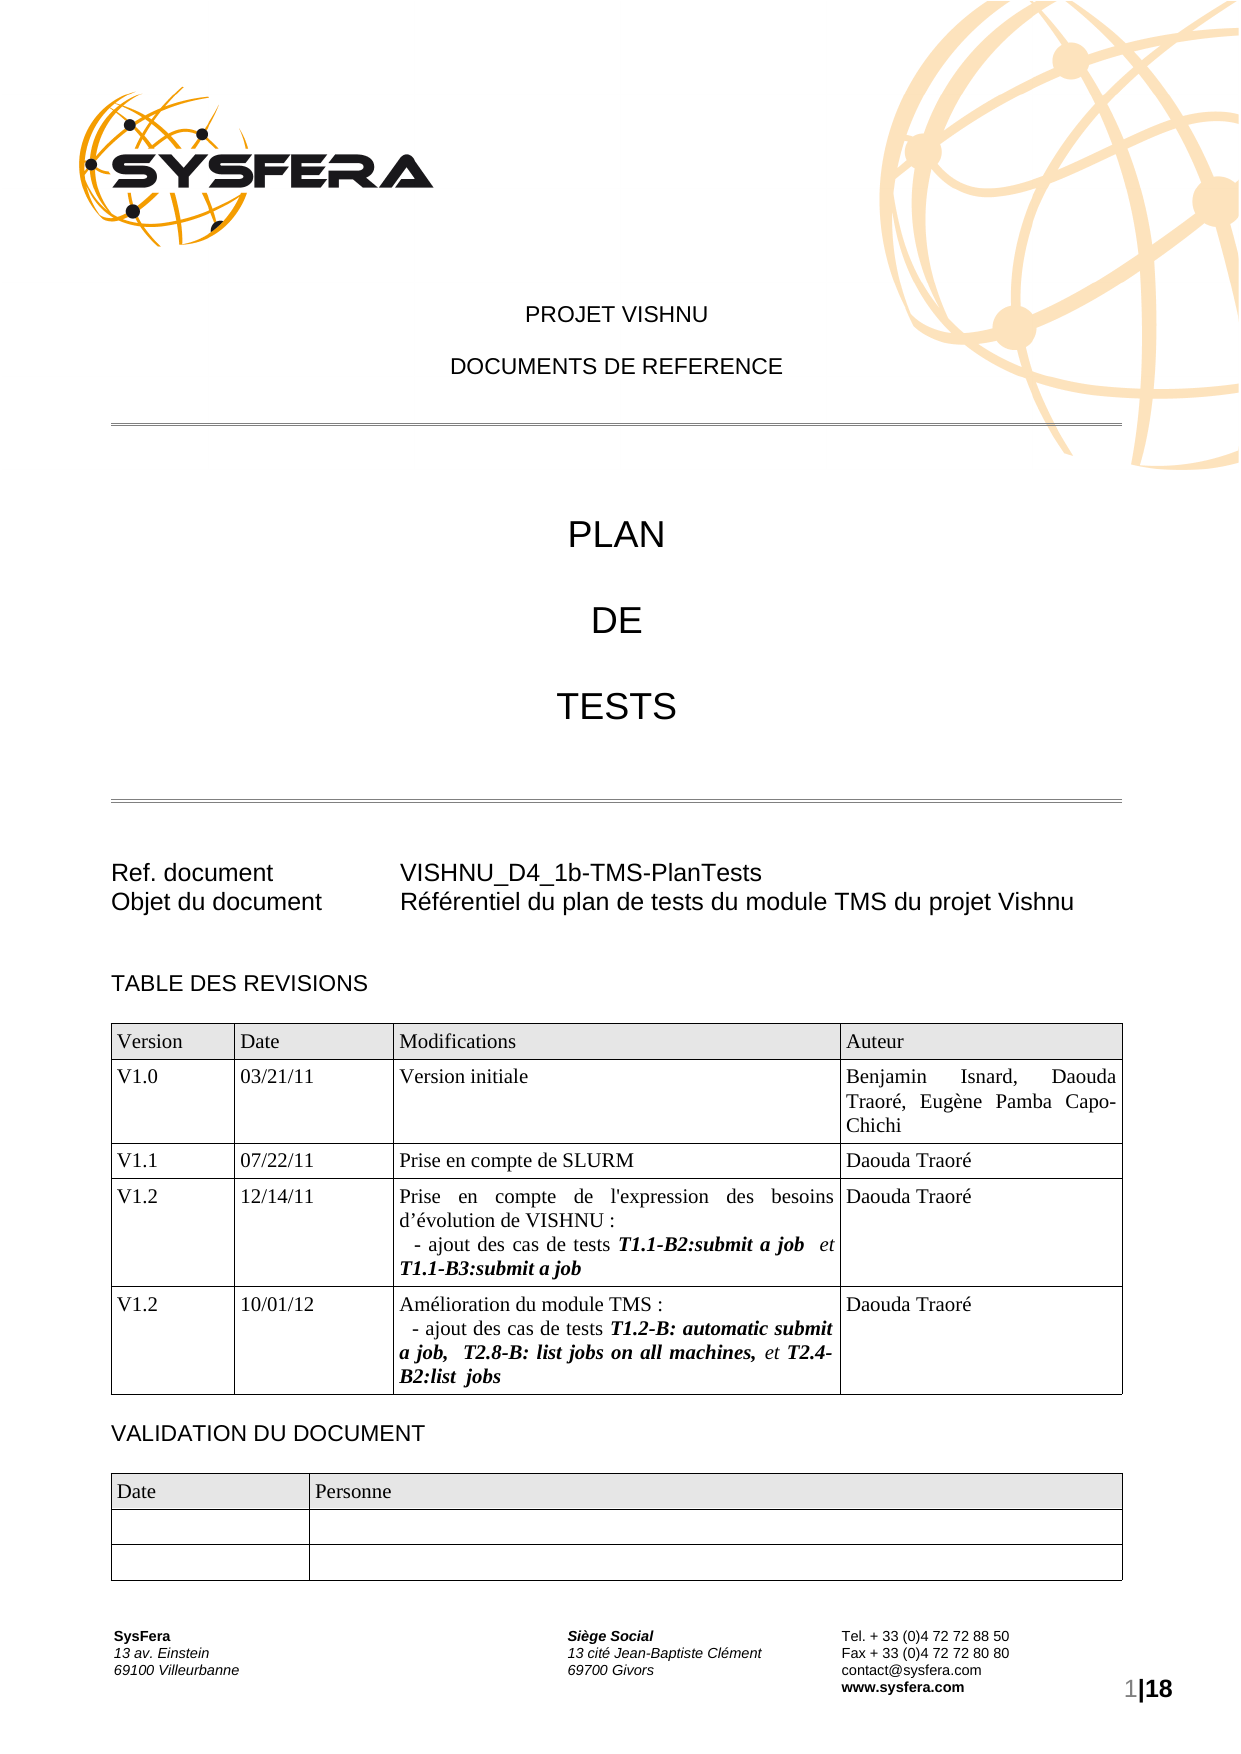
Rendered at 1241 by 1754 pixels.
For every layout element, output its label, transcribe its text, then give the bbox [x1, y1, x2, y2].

table_cell Benjamin Isnard, Daouda Traoré, Eugène Pamba Capo-Chichi [841, 1060, 1122, 1142]
table_header Date [112, 1474, 309, 1508]
table_header Personne [310, 1474, 1122, 1508]
table_cell Référentiel du plan de tests du module TMS du projet Vishnu [400, 886, 1122, 915]
table_cell Version initiale [394, 1060, 840, 1142]
table_cell Amélioration du module TMS : - ajout des cas de tests T1.2-B: automatic submit a job, T2.8-B: list jobs on all machines, et T2.4-B2:list jobs [394, 1287, 840, 1394]
table_header Version [112, 1024, 234, 1059]
table_cell Prise en compte de l'expression des besoins d’évolution de VISHNU : - ajout des cas de tests T1.1-B2:submit a job et T1.1-B3:submit a job [394, 1179, 840, 1286]
table_cell [310, 1545, 1122, 1580]
table_cell Daouda Traoré [841, 1179, 1122, 1286]
text VALIDATION DU DOCUMENT [111, 1420, 1122, 1446]
table_cell Prise en compte de SLURM [394, 1144, 840, 1178]
text DE [111, 555, 1122, 641]
text TABLE DES REVISIONS [111, 970, 1122, 997]
table_header Auteur [841, 1024, 1122, 1059]
table_header Date [235, 1024, 393, 1059]
table_header Modifications [394, 1024, 840, 1059]
table_cell [112, 1510, 309, 1544]
table_cell V1.2 [112, 1287, 234, 1394]
table_cell 22/07/11 [235, 1144, 393, 1178]
table_cell [111, 915, 400, 944]
table_cell Daouda Traoré [841, 1287, 1122, 1394]
table_header VISHNU_D4_1b-TMS-PlanTests [400, 858, 1122, 886]
table_cell 21/03/11 [235, 1060, 393, 1142]
picture [2, 1, 1239, 470]
table_cell 14/12/11 [235, 1179, 393, 1286]
table_cell [310, 1510, 1122, 1544]
table_header Ref. document [111, 858, 400, 886]
text TESTS [111, 684, 1122, 728]
table_cell V1.1 [112, 1144, 234, 1178]
table_cell [112, 1545, 309, 1580]
text PLAN [111, 512, 1122, 555]
table_cell Daouda Traoré [841, 1144, 1122, 1178]
table_cell 10/01/12 [235, 1287, 393, 1394]
table_cell V1.2 [112, 1179, 234, 1286]
table_cell V1.0 [112, 1060, 234, 1142]
table_cell Objet du document [111, 886, 400, 915]
table_cell [400, 915, 1122, 944]
